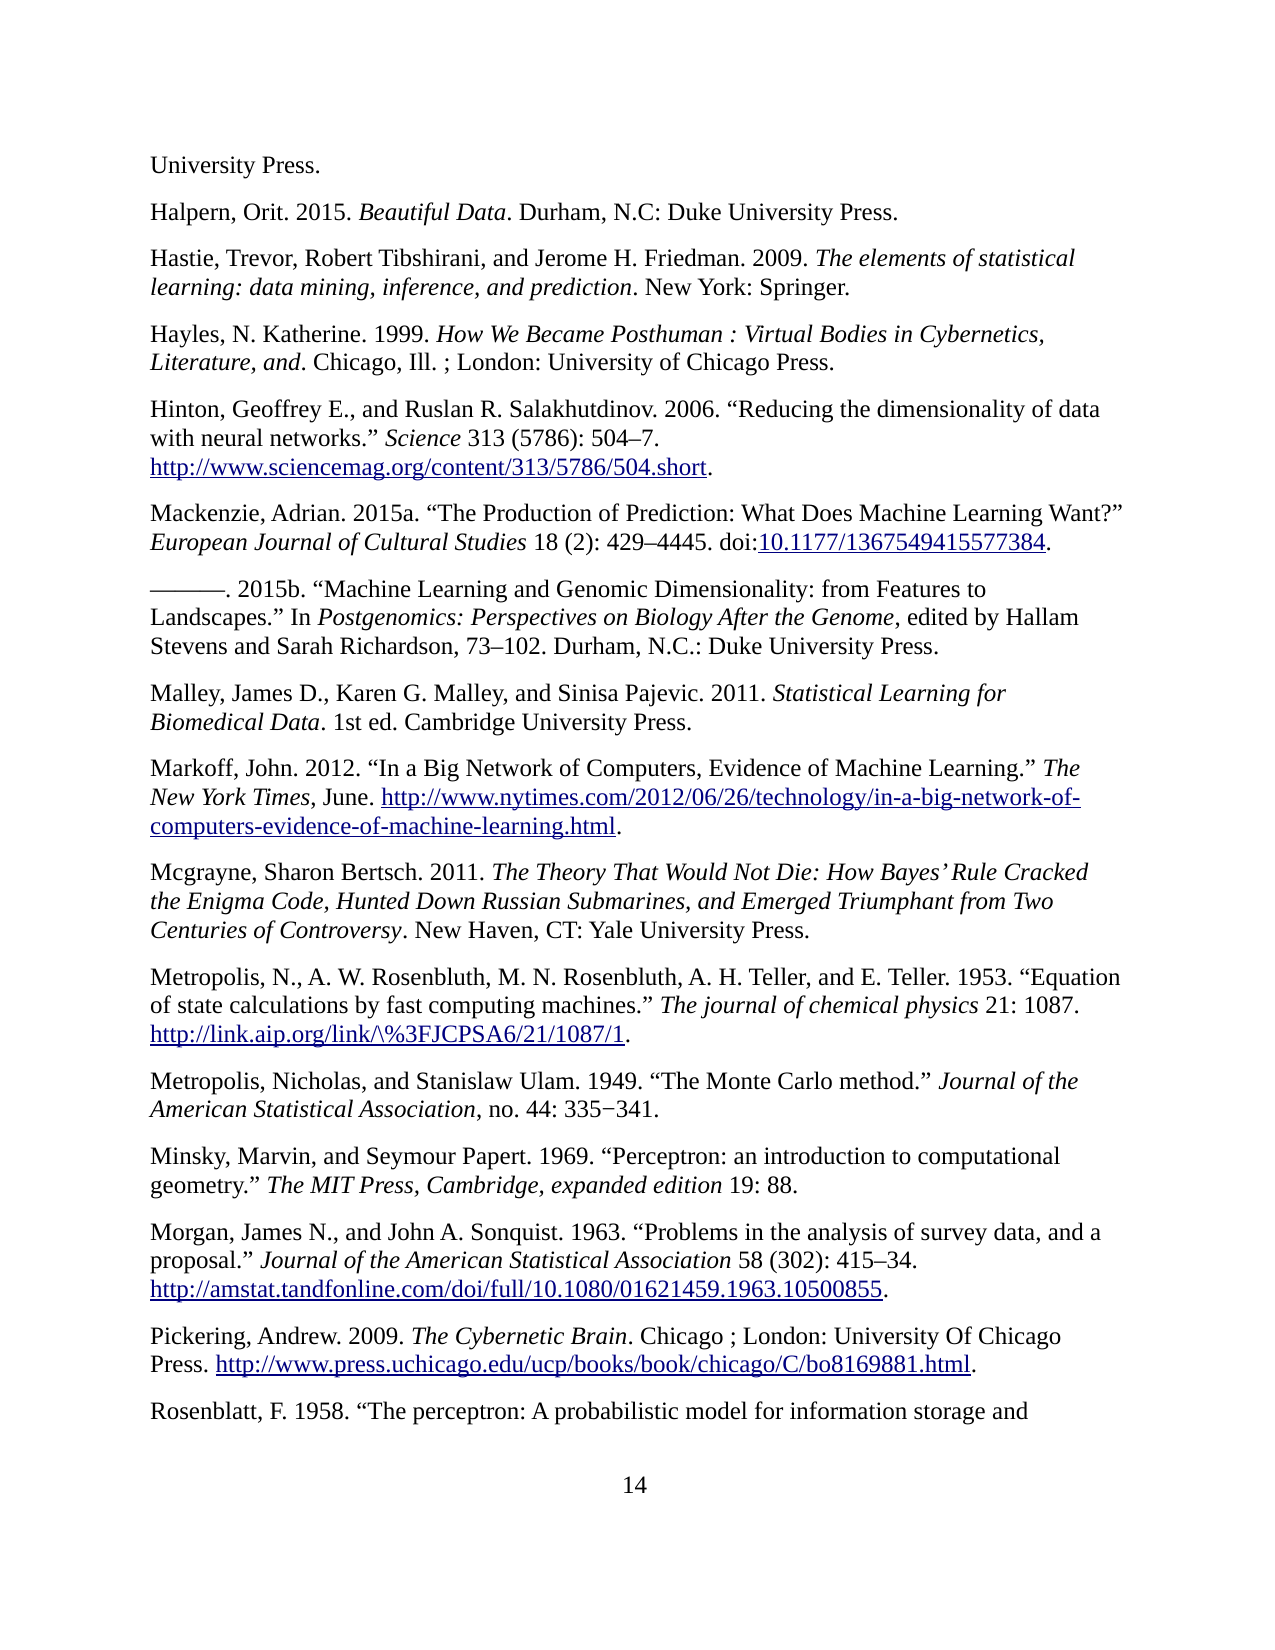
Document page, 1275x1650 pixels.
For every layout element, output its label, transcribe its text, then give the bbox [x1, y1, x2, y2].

text Halpern, Orit. 2015. Beautiful Data. Durham, N.C: Duke University Press. [150, 197, 1125, 225]
text Markoff, John. 2012. “In a Big Network of Computers, Evidence of Machine Learning.” The New York Times, June. http://www.nytimes.com/2012/06/26/technology/in-a-big-network-of-computers-evidence-of-machine-learning.html. [150, 753, 1125, 839]
text University Press. [150, 150, 1125, 179]
text Metropolis, Nicholas, and Stanislaw Ulam. 1949. “The Monte Carlo method.” Journal of the American Statistical Association, no. 44: 335−341. [150, 1066, 1125, 1123]
text Mcgrayne, Sharon Bertsch. 2011. The Theory That Would Not Die: How Bayes’ Rule Cracked the Enigma Code, Hunted Down Russian Submarines, and Emerged Triumphant from Two Centuries of Controversy. New Haven, CT: Yale University Press. [150, 857, 1125, 944]
text Hastie, Trevor, Robert Tibshirani, and Jerome H. Friedman. 2009. The elements of statistical learning: data mining, inference, and prediction. New York: Springer. [150, 243, 1125, 301]
text Hayles, N. Katherine. 1999. How We Became Posthuman : Virtual Bodies in Cybernetics, Literature, and. Chicago, Ill. ; London: University of Chicago Press. [150, 319, 1125, 376]
text Pickering, Andrew. 2009. The Cybernetic Brain. Chicago ; London: University Of Chicago Press. http://www.press.uchicago.edu/ucp/books/book/chicago/C/bo8169881.html. [150, 1321, 1125, 1378]
text Rosenblatt, F. 1958. “The perceptron: A probabilistic model for information storage and [150, 1396, 1125, 1425]
text Hinton, Geoffrey E., and Ruslan R. Salakhutdinov. 2006. “Reducing the dimensionality of data with neural networks.” Science 313 (5786): 504–7. http://www.sciencemag.org/content/313/5786/504.short. [150, 394, 1125, 480]
text Malley, James D., Karen G. Malley, and Sinisa Pajevic. 2011. Statistical Learning for Biomedical Data. 1st ed. Cambridge University Press. [150, 678, 1125, 735]
text Minsky, Marvin, and Seymour Papert. 1969. “Perceptron: an introduction to computational geometry.” The MIT Press, Cambridge, expanded edition 19: 88. [150, 1141, 1125, 1199]
text Metropolis, N., A. W. Rosenbluth, M. N. Rosenbluth, A. H. Teller, and E. Teller. 1953. “Equation of state calculations by fast computing machines.” The journal of chemical physics 21: 1087. http://link.aip.org/link/\%3FJCPSA6/21/1087/1. [150, 962, 1125, 1048]
text ———. 2015b. “Machine Learning and Genomic Dimensionality: from Features to Landscapes.” In Postgenomics: Perspectives on Biology After the Genome, edited by Hallam Stevens and Sarah Richardson, 73–102. Durham, N.C.: Duke University Press. [150, 574, 1125, 660]
text Mackenzie, Adrian. 2015a. “The Production of Prediction: What Does Machine Learning Want?” European Journal of Cultural Studies 18 (2): 429­–4445. doi:10.1177/1367549415577384. [150, 498, 1125, 556]
text Morgan, James N., and John A. Sonquist. 1963. “Problems in the analysis of survey data, and a proposal.” Journal of the American Statistical Association 58 (302): 415–34. http://amstat.tandfonline.com/doi/full/10.1080/01621459.1963.10500855. [150, 1217, 1125, 1303]
